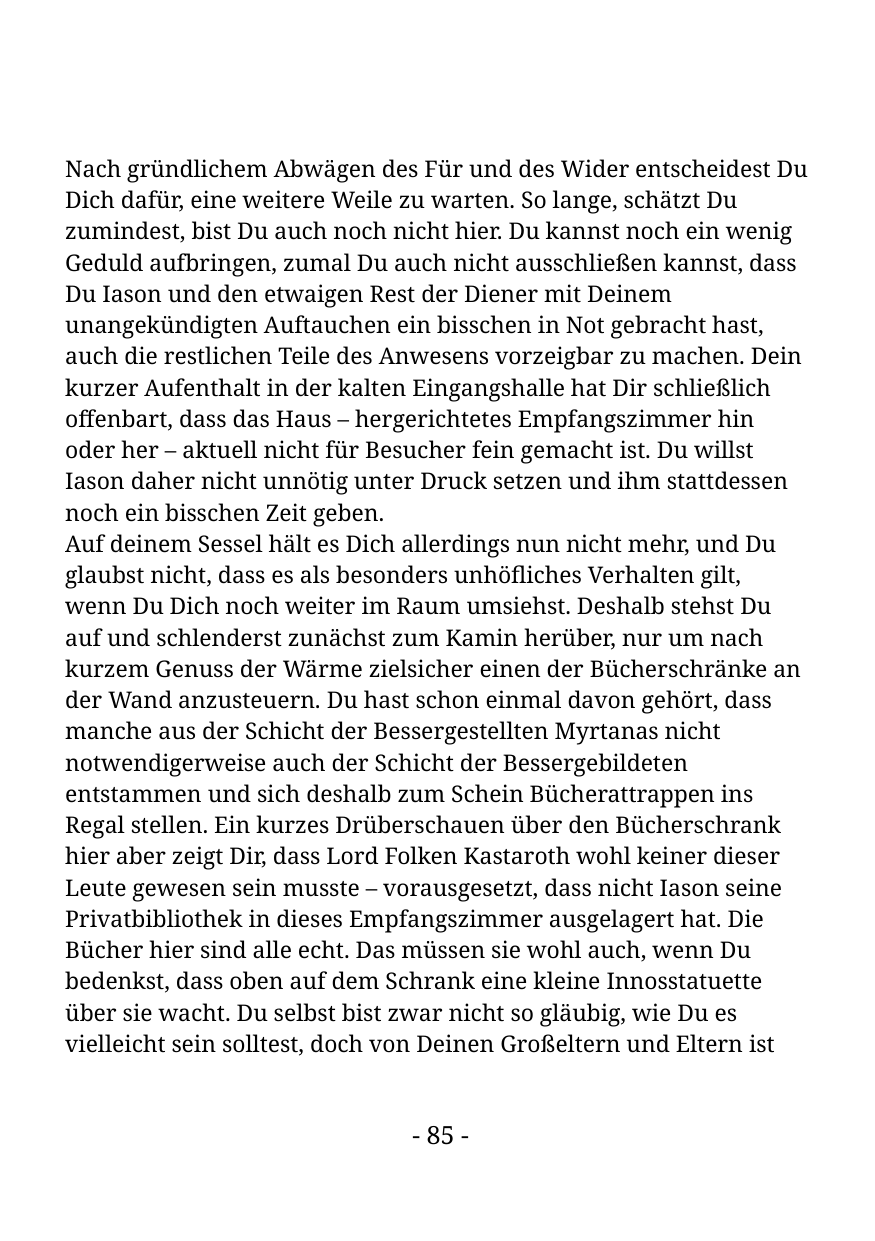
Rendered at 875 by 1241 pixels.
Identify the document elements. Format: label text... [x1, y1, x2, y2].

text Nach gründlichem Abwägen des Für und des Wider entscheidest Du Dich dafür, eine weitere Weile zu warten. So lange, schätzt Du zumindest, bist Du auch noch nicht hier. Du kannst noch ein wenig Geduld aufbringen, zumal Du auch nicht ausschließen kannst, dass Du Iason und den etwaigen Rest der Diener mit Deinem unangekündigten Auftauchen ein bisschen in Not gebracht hast, auch die restlichen Teile des Anwesens vorzeigbar zu machen. Dein kurzer Aufenthalt in der kalten Eingangshalle hat Dir schließlich offenbart, dass das Haus – hergerichtetes Empfangszimmer hin oder her – aktuell nicht für Besucher fein gemacht ist. Du willst Iason daher nicht unnötig unter Druck setzen und ihm stattdessen noch ein bisschen Zeit geben. [65, 153, 809, 528]
text Auf deinem Sessel hält es Dich allerdings nun nicht mehr, und Du glaubst nicht, dass es als besonders unhöfliches Verhalten gilt, wenn Du Dich noch weiter im Raum umsiehst. Deshalb stehst Du auf und schlenderst zunächst zum Kamin herüber, nur um nach kurzem Genuss der Wärme zielsicher einen der Bücherschränke an der Wand anzusteuern. Du hast schon einmal davon gehört, dass manche aus der Schicht der Bessergestellten Myrtanas nicht notwendigerweise auch der Schicht der Bessergebildeten entstammen und sich deshalb zum Schein Bücherattrappen ins Regal stellen. Ein kurzes Drüberschauen über den Bücherschrank hier aber zeigt Dir, dass Lord Folken Kastaroth wohl keiner dieser Leute gewesen sein musste – vorausgesetzt, dass nicht Iason seine Privatbibliothek in dieses Empfangszimmer ausgelagert hat. Die Bücher hier sind alle echt. Das müssen sie wohl auch, wenn Du bedenkst, dass oben auf dem Schrank eine kleine Innosstatuette über sie wacht. Du selbst bist zwar nicht so gläubig, wie Du es vielleicht sein solltest, doch von Deinen Großeltern und Eltern ist [65, 528, 809, 1059]
